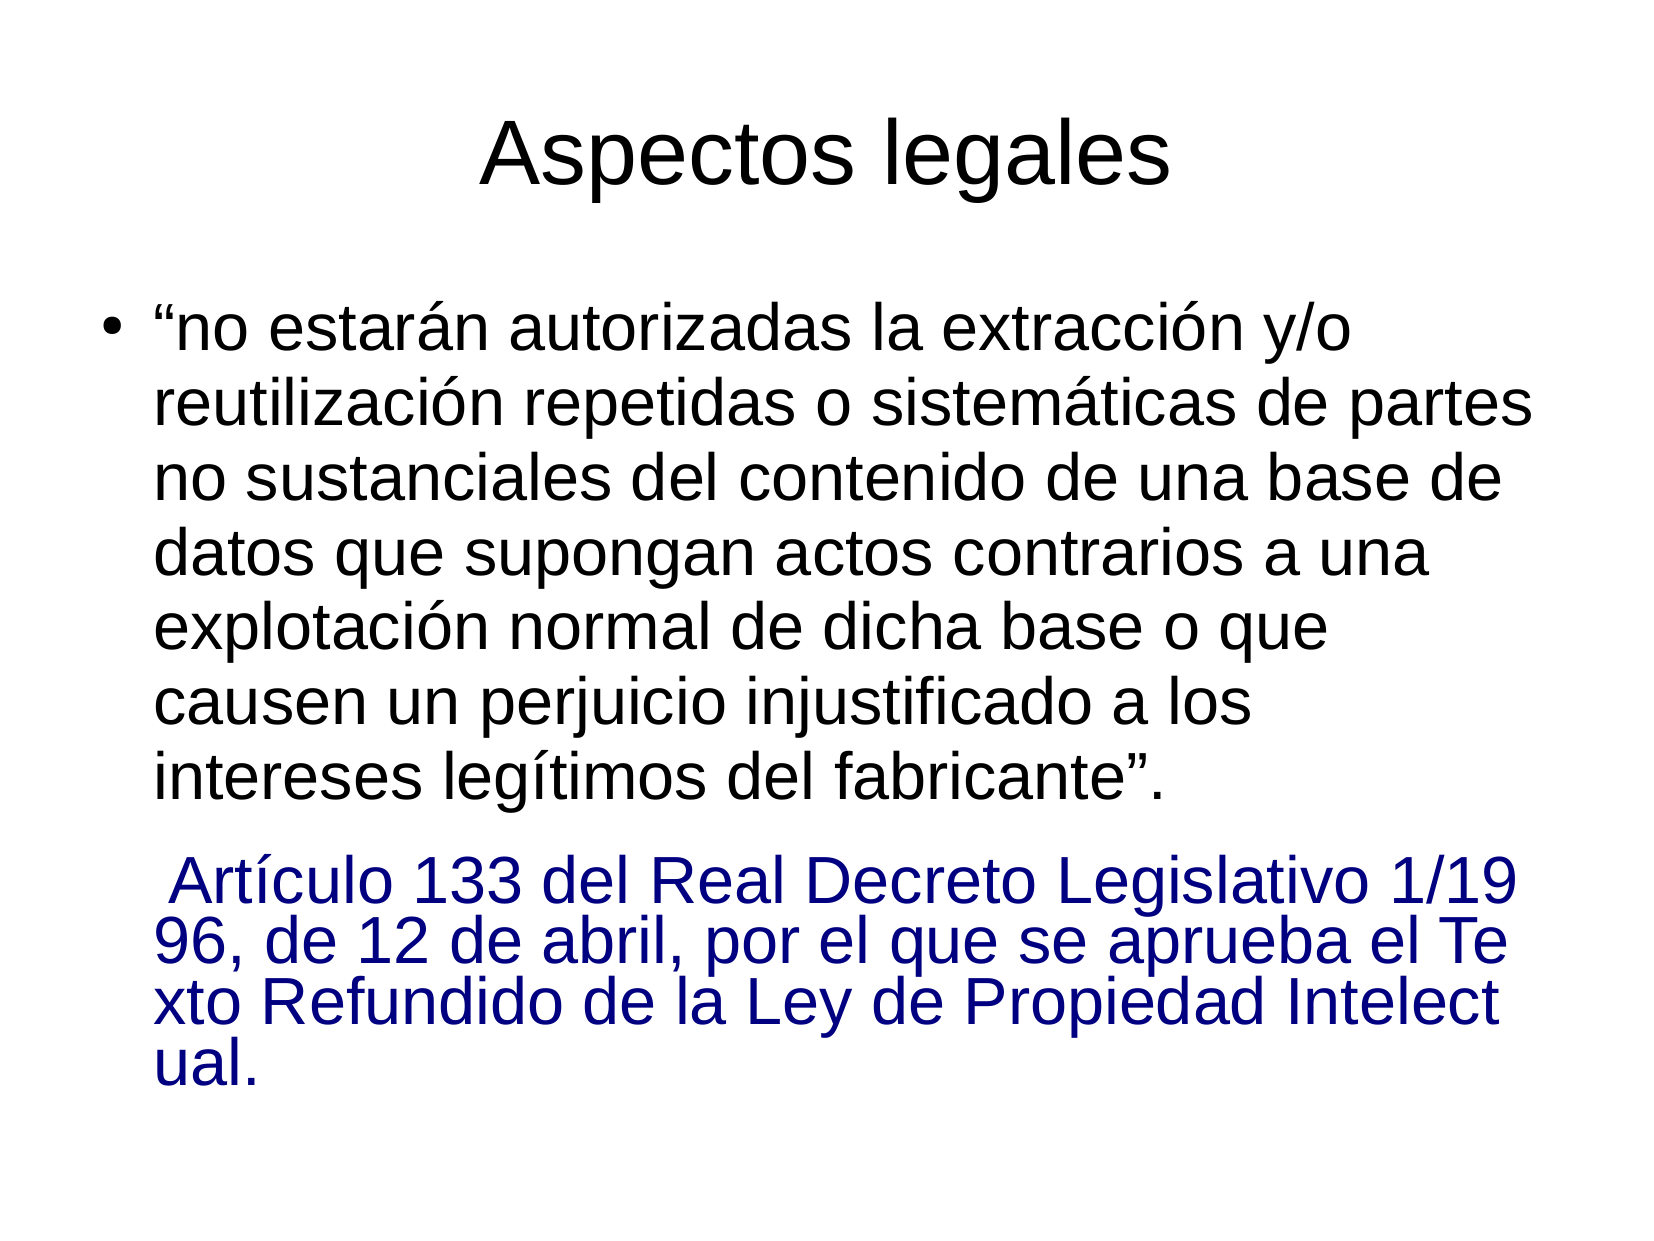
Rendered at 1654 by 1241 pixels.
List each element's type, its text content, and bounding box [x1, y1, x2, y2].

title Aspectos legales [82, 49, 1571, 257]
list “no estarán autorizadas la extracción y/o reutilización repetidas o sistemáticas de partes no sustanciales del contenido de una base de datos que supongan actos contrarios a una explotación normal de dicha base o que causen un perjuicio injustificado a los intereses legítimos del fabricante”. Artículo 133 del Real Decreto Legislativo 1/1996, de 12 de abril, por el que se aprueba el Texto Refundido de la Ley de Propiedad Intelectual. [82, 290, 1538, 1010]
